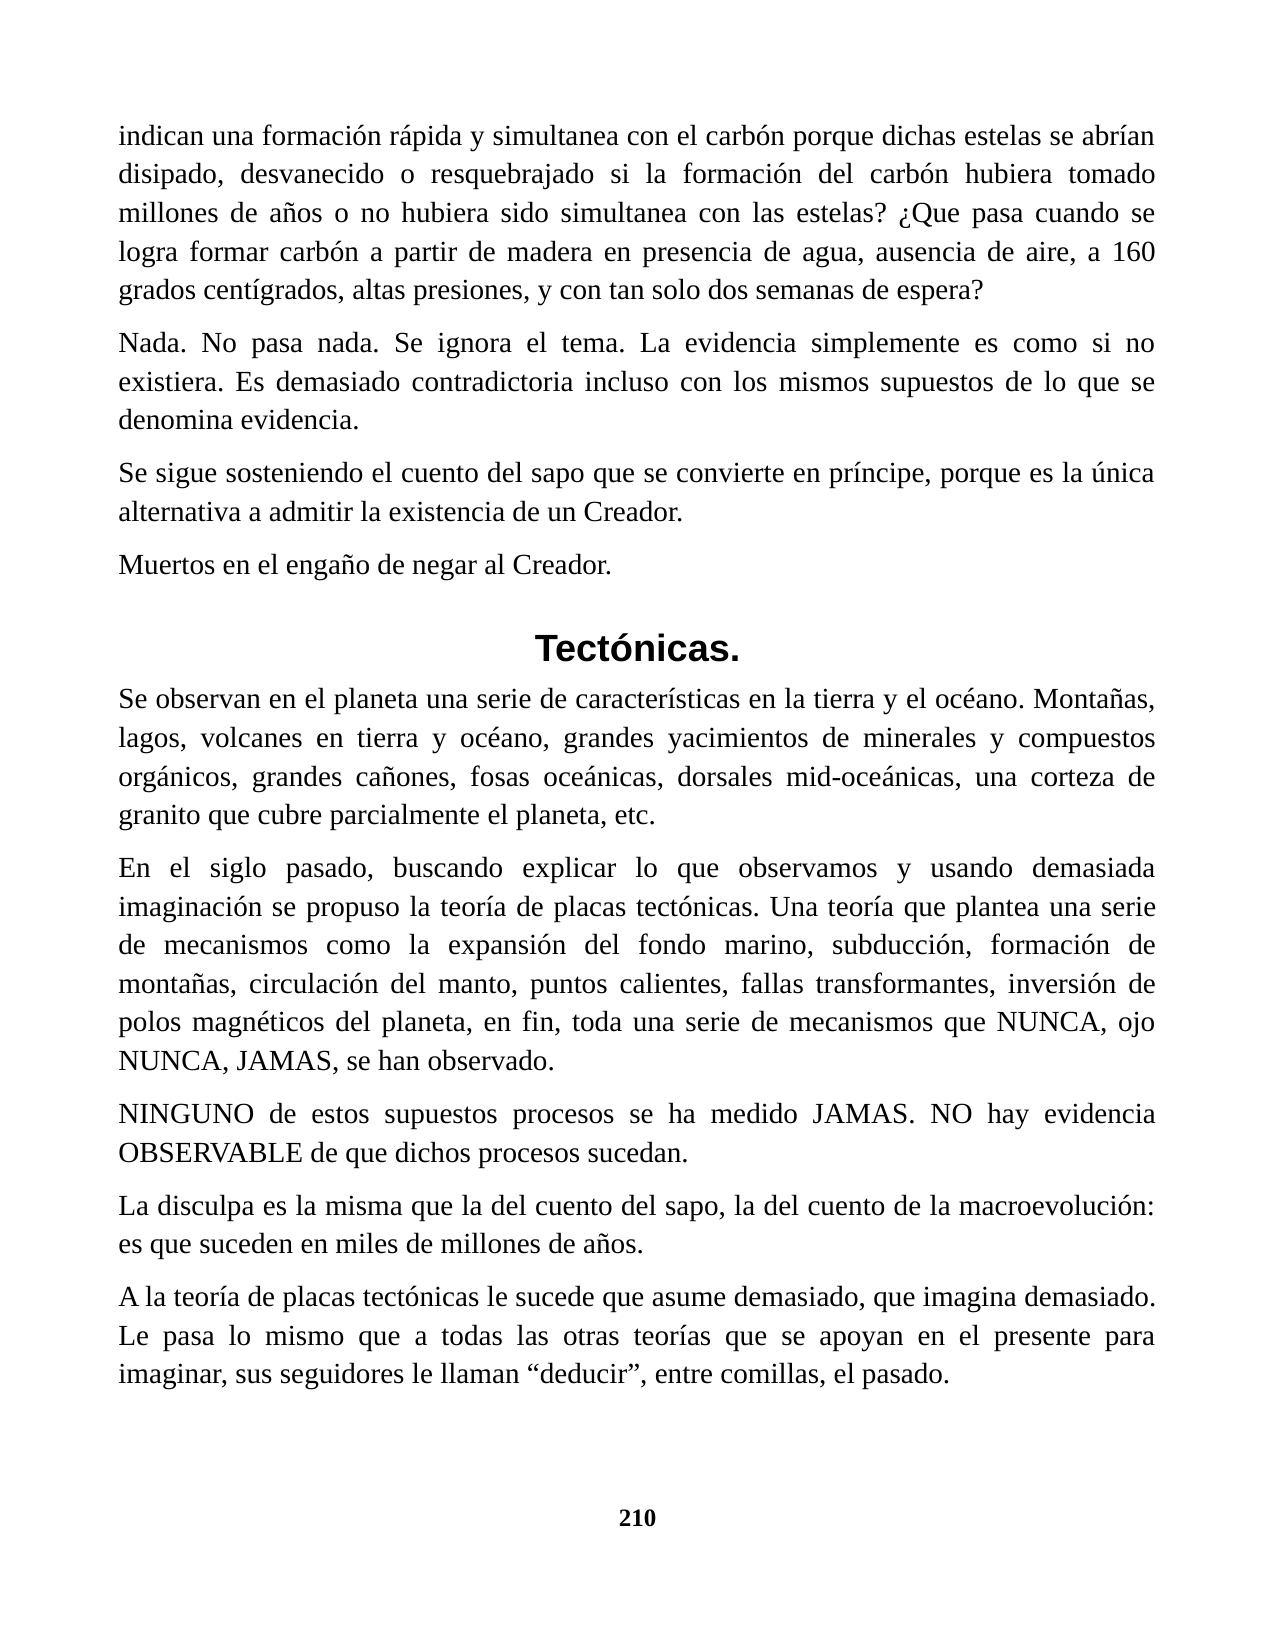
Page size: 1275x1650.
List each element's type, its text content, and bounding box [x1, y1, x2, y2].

text Se sigue sosteniendo el cuento del sapo que se convierte en príncipe, porque es la única alternativa a admitir la existencia de un Creador. [118, 456, 1157, 528]
text NINGUNO de estos supuestos procesos se ha medido JAMAS. NO hay evidencia OBSERVABLE de que dichos procesos sucedan. [118, 1096, 1157, 1168]
text indican una formación rápida y simultanea con el carbón porque dichas estelas se abrían disipado, desvanecido o resquebrajado si la formación del carbón hubiera tomado millones de años o no hubiera sido simultanea con las estelas? ¿Que pasa cuando se logra formar carbón a partir de madera en presencia de agua, ausencia de aire, a 160 grados centígrados, altas presiones, y con tan solo dos semanas de espera? [118, 118, 1157, 306]
text En el siglo pasado, buscando explicar lo que observamos y usando demasiada imaginación se propuso la teoría de placas tectónicas. Una teoría que plantea una serie de mecanismos como la expansión del fondo marino, subducción, formación de montañas, circulación del manto, puntos calientes, fallas transformantes, inversión de polos magnéticos del planeta, en fin, toda una serie de mecanismos que NUNCA, ojo NUNCA, JAMAS, se han observado. [118, 850, 1157, 1077]
subtitle Tectónicas. [118, 625, 1157, 669]
text Muertos en el engaño de negar al Creador. [118, 547, 1157, 581]
text La disculpa es la misma que la del cuento del sapo, la del cuento de la macroevolución: es que suceden en miles de millones de años. [118, 1188, 1157, 1260]
text Nada. No pasa nada. Se ignora el tema. La evidencia simplemente es como si no existiera. Es demasiado contradictoria incluso con los mismos supuestos de lo que se denomina evidencia. [118, 325, 1157, 436]
text Se observan en el planeta una serie de características en la tierra y el océano. Montañas, lagos, volcanes en tierra y océano, grandes yacimientos de minerales y compuestos orgánicos, grandes cañones, fosas oceánicas, dorsales mid-oceánicas, una corteza de granito que cubre parcialmente el planeta, etc. [118, 682, 1157, 831]
text A la teoría de placas tectónicas le sucede que asume demasiado, que imagina demasiado. Le pasa lo mismo que a todas las otras teorías que se apoyan en el presente para imaginar, sus seguidores le llaman “deducir”, entre comillas, el pasado. [118, 1279, 1157, 1390]
